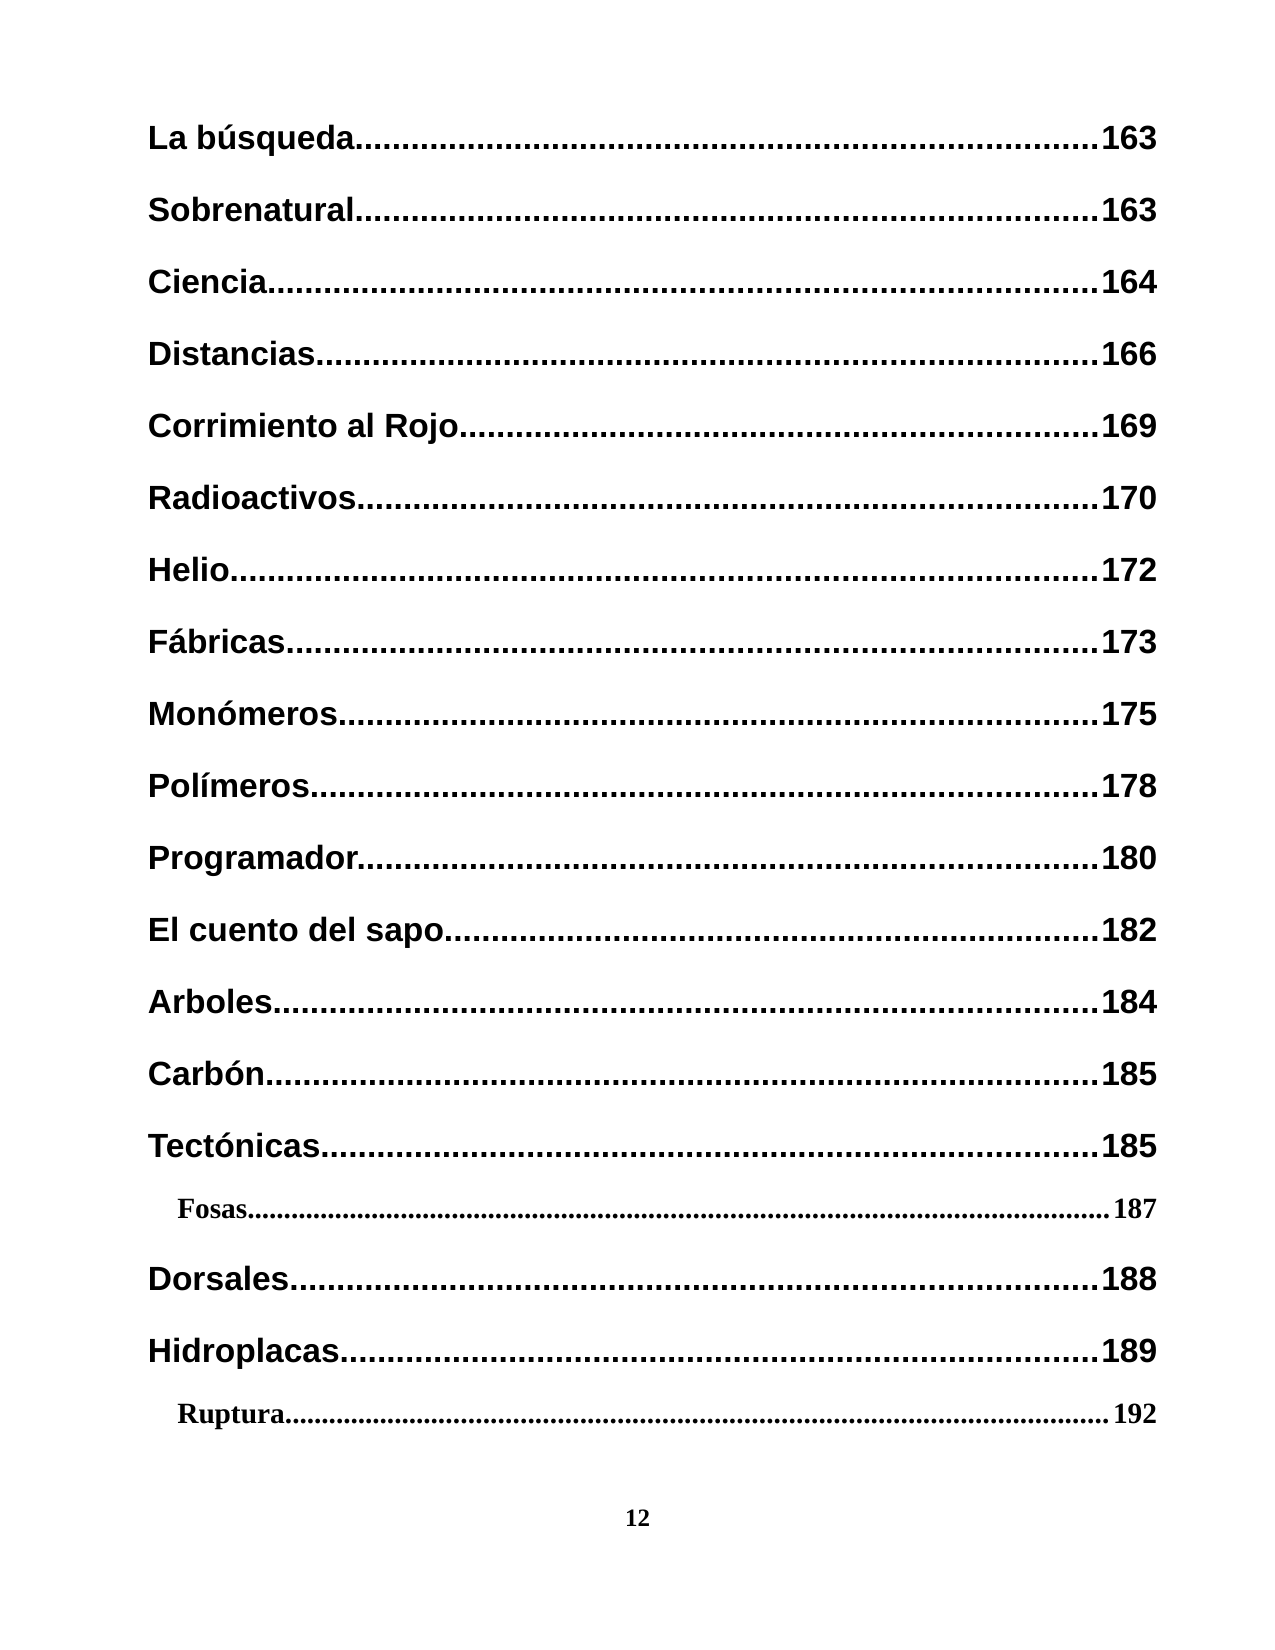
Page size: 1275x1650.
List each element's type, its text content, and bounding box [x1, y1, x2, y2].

text Radioactivos. 170 [148, 478, 1157, 517]
text Ruptura. 192 [177, 1396, 1157, 1430]
text Hidroplacas 189 [148, 1331, 1157, 1369]
text Helio. 172 [148, 550, 1157, 589]
text Sobrenatural. 163 [148, 190, 1157, 229]
text Corrimiento al Rojo. 169 [148, 406, 1157, 445]
text Arboles. 184 [148, 982, 1157, 1021]
text Carbón. 185 [148, 1054, 1157, 1092]
text Polímeros. 178 [148, 766, 1157, 804]
text Fosas. 187 [177, 1192, 1157, 1225]
text Dorsales. 188 [148, 1259, 1157, 1297]
text La búsqueda. 163 [148, 118, 1157, 157]
text Tectónicas. 185 [148, 1126, 1157, 1164]
text El cuento del sapo. 182 [148, 910, 1157, 948]
text Fábricas. 173 [148, 622, 1157, 661]
text Distancias. 166 [148, 334, 1157, 373]
text Monómeros. 175 [148, 694, 1157, 733]
text Programador. 180 [148, 838, 1157, 877]
text Ciencia. 164 [148, 262, 1157, 301]
